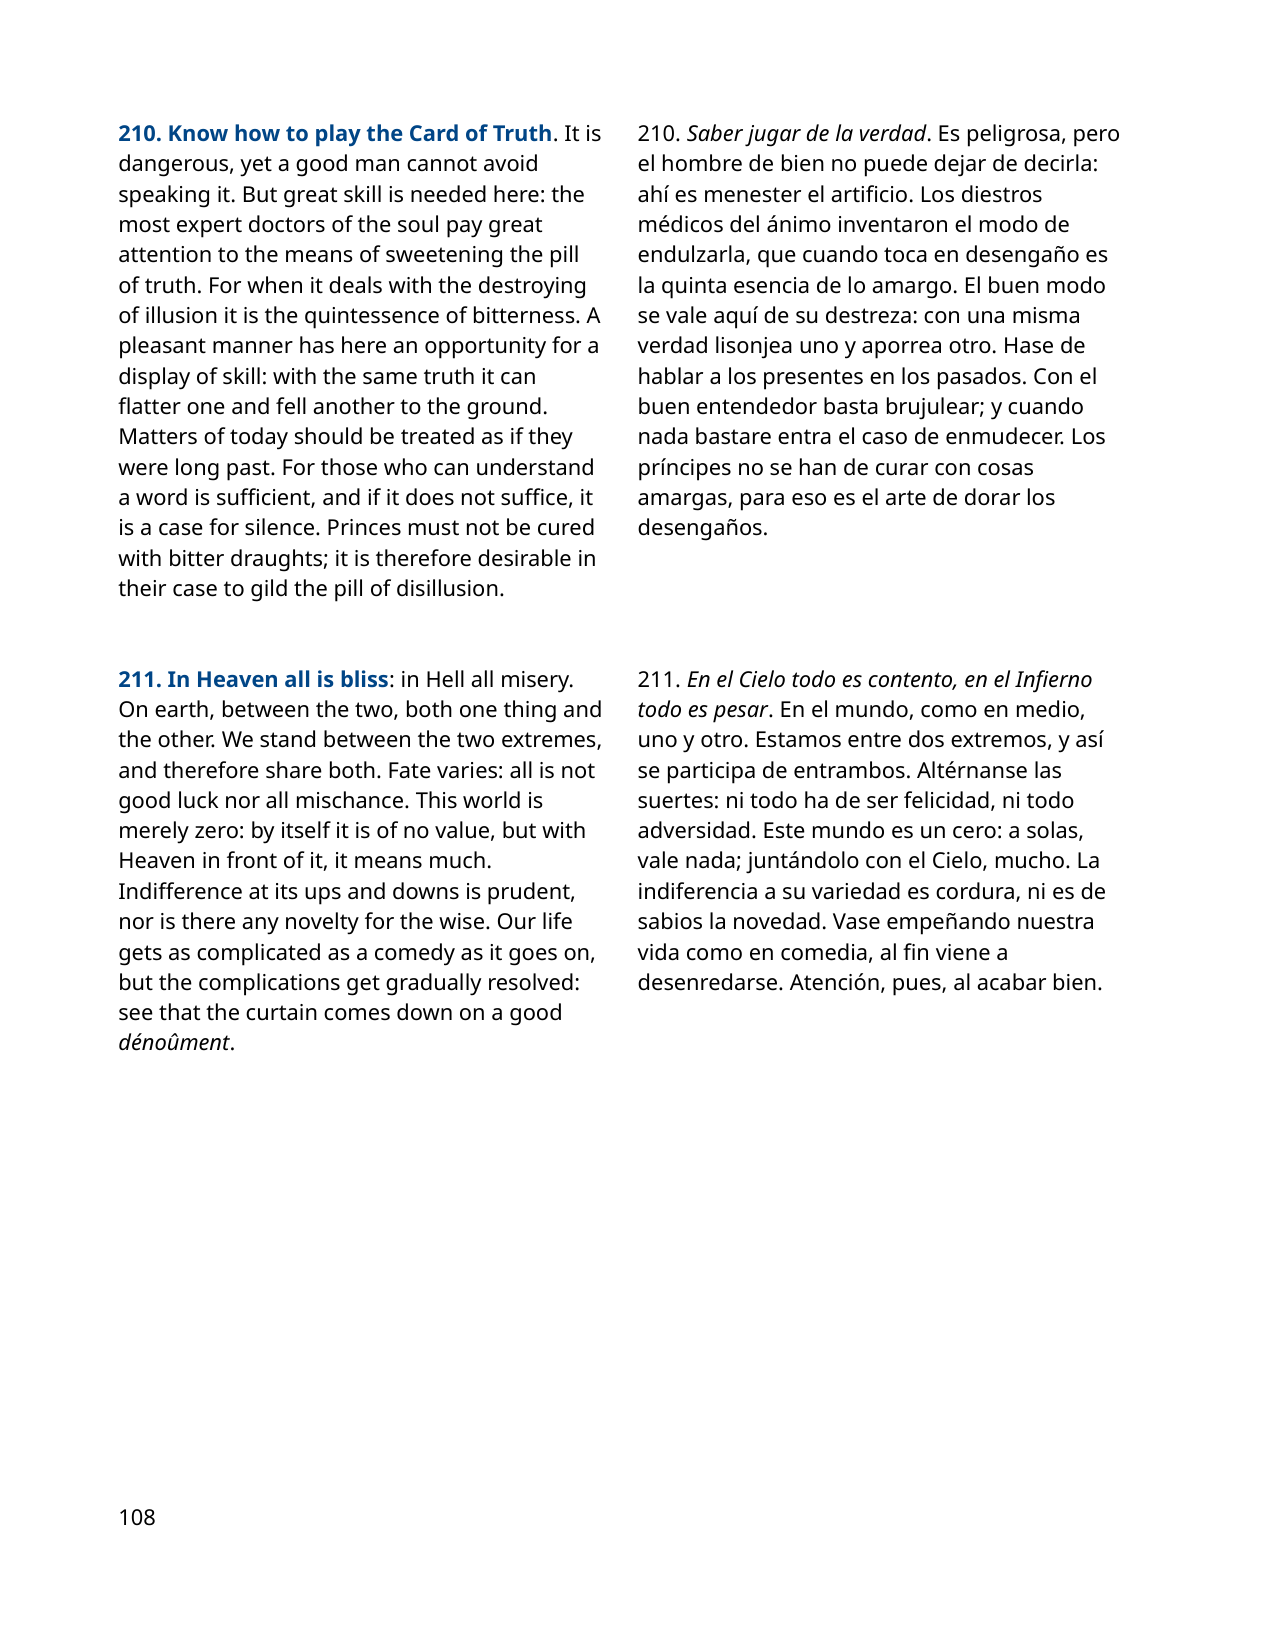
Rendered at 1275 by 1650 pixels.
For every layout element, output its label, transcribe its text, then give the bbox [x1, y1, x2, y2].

table_cell 211. En el Cielo todo es contento, en el Infierno todo es pesar. En el mundo, como en medio, uno y otro. Estamos entre dos extremos, y así se participa de entrambos. Altérnanse las suertes: ni todo ha de ser felicidad, ni todo adversidad. Este mundo es un cero: a solas, vale nada; juntándolo con el Cielo, mucho. La indiferencia a su variedad es cordura, ni es de sabios la novedad. Vase empeñando nuestra vida como en comedia, al fin viene a desenredarse. Atención, pues, al acabar bien. [638, 664, 1157, 1118]
table_cell 210. Saber jugar de la verdad. Es peligrosa, pero el hombre de bien no puede dejar de decirla: ahí es menester el artificio. Los diestros médicos del ánimo inventaron el modo de endulzarla, que cuando toca en desengaño es la quinta esencia de lo amargo. El buen modo se vale aquí de su destreza: con una misma verdad lisonjea uno y aporrea otro. Hase de hablar a los presentes en los pasados. Con el buen entendedor basta brujulear; y cuando nada bastare entra el caso de enmudecer. Los príncipes no se han de curar con cosas amargas, para eso es el arte de dorar los desengaños. [638, 118, 1157, 664]
table_cell 211. In Heaven all is bliss: in Hell all misery. On earth, between the two, both one thing and the other. We stand between the two extremes, and therefore share both. Fate varies: all is not good luck nor all mischance. This world is merely zero: by itself it is of no value, but with Heaven in front of it, it means much. Indifference at its ups and downs is prudent, nor is there any novelty for the wise. Our life gets as complicated as a comedy as it goes on, but the complications get gradually resolved: see that the curtain comes down on a good dénoûment. [118, 664, 637, 1118]
table_cell 210. Know how to play the Card of Truth. It is dangerous, yet a good man cannot avoid speaking it. But great skill is needed here: the most expert doctors of the soul pay great attention to the means of sweetening the pill of truth. For when it deals with the destroying of illusion it is the quintessence of bitterness. A pleasant manner has here an opportunity for a display of skill: with the same truth it can flatter one and fell another to the ground. Matters of today should be treated as if they were long past. For those who can understand a word is sufficient, and if it does not suffice, it is a case for silence. Princes must not be cured with bitter draughts; it is therefore desirable in their case to gild the pill of disillusion. [118, 118, 637, 664]
